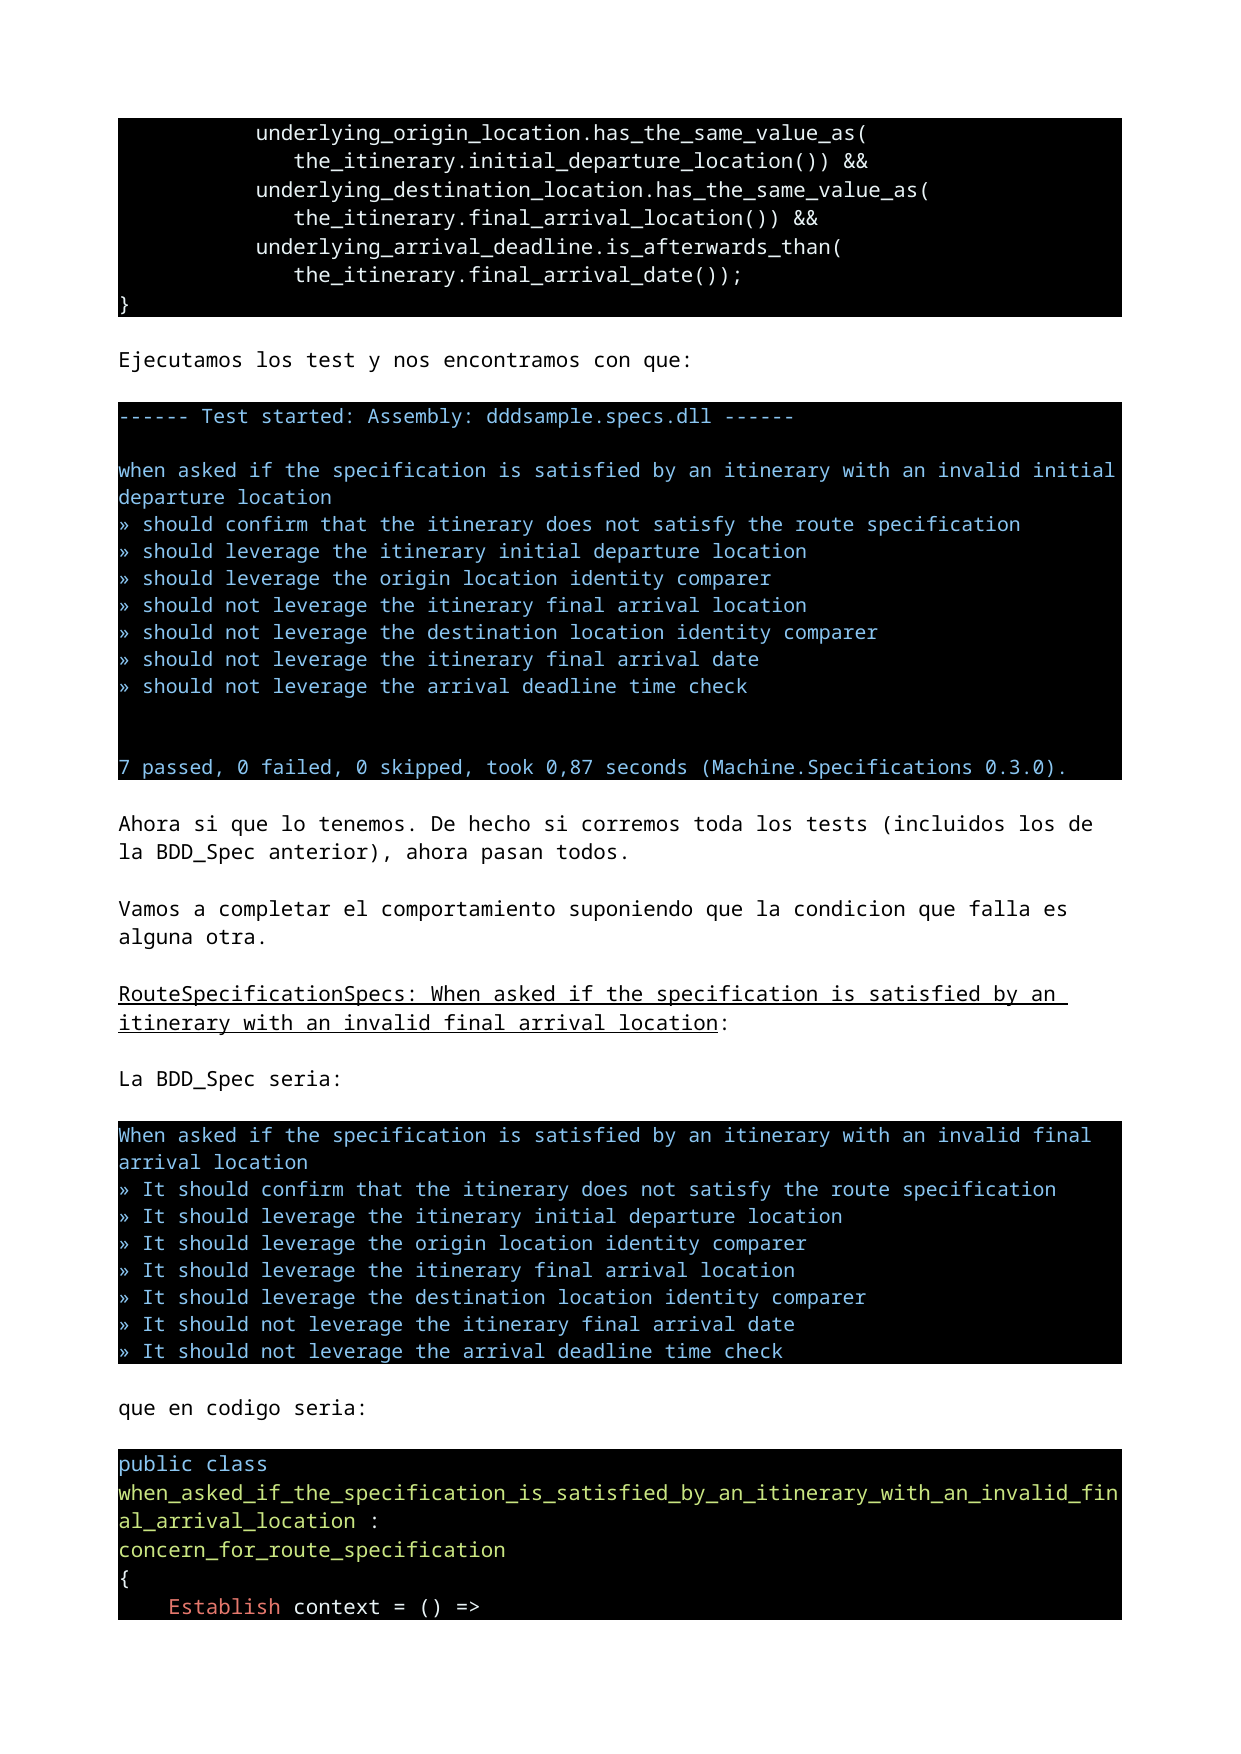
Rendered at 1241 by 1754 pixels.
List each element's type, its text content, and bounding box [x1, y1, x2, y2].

text » It should not leverage the itinerary final arrival date [118, 1310, 1122, 1337]
text { [118, 1563, 1122, 1592]
text underlying_destination_location.has_the_same_value_as( [118, 175, 1122, 203]
text public class when_asked_if_the_specification_is_satisfied_by_an_itinerary_with_an_invalid_final_arrival_location : [118, 1449, 1122, 1535]
text when asked if the specification is satisfied by an itinerary with an invalid initial departure location [118, 456, 1122, 510]
text Establish context = () => [118, 1592, 1122, 1620]
text the_itinerary.final_arrival_date()); [118, 260, 1122, 289]
text » It should confirm that the itinerary does not satisfy the route specification [118, 1175, 1122, 1202]
text » should not leverage the arrival deadline time check [118, 672, 1122, 699]
text » should not leverage the destination location identity comparer [118, 618, 1122, 645]
text » It should leverage the destination location identity comparer [118, 1283, 1122, 1310]
text Vamos a completar el comportamiento suponiendo que la condicion que falla es alguna otra. [118, 894, 1122, 951]
text the_itinerary.final_arrival_location()) && [118, 203, 1122, 232]
text » should confirm that the itinerary does not satisfy the route specification [118, 510, 1122, 537]
text » It should leverage the origin location identity comparer [118, 1229, 1122, 1256]
text » should not leverage the itinerary final arrival location [118, 591, 1122, 618]
text » should leverage the itinerary initial departure location [118, 537, 1122, 564]
text » should leverage the origin location identity comparer [118, 564, 1122, 591]
text La BDD_Spec seria: [118, 1064, 1122, 1093]
text ------ Test started: Assembly: dddsample.specs.dll ------ [118, 402, 1122, 429]
text que en codigo seria: [118, 1393, 1122, 1421]
text concern_for_route_specification [118, 1535, 1122, 1563]
text » should not leverage the itinerary final arrival date [118, 645, 1122, 672]
text Ahora si que lo tenemos. De hecho si corremos toda los tests (incluidos los de la BDD_Spec anterior), ahora pasan todos. [118, 809, 1122, 866]
text RouteSpecificationSpecs: When asked if the specification is satisfied by an itinerary with an invalid final arrival location: [118, 979, 1122, 1036]
text the_itinerary.initial_departure_location()) && [118, 147, 1122, 175]
text » It should leverage the itinerary final arrival location [118, 1256, 1122, 1283]
text underlying_arrival_deadline.is_afterwards_than( [118, 232, 1122, 260]
text underlying_origin_location.has_the_same_value_as( [118, 118, 1122, 147]
text » It should leverage the itinerary initial departure location [118, 1202, 1122, 1229]
text When asked if the specification is satisfied by an itinerary with an invalid final arrival location [118, 1121, 1122, 1175]
text 7 passed, 0 failed, 0 skipped, took 0,87 seconds (Machine.Specifications 0.3.0). [118, 753, 1122, 780]
text Ejecutamos los test y nos encontramos con que: [118, 346, 1122, 374]
text » It should not leverage the arrival deadline time check [118, 1337, 1122, 1364]
text } [118, 289, 1122, 317]
